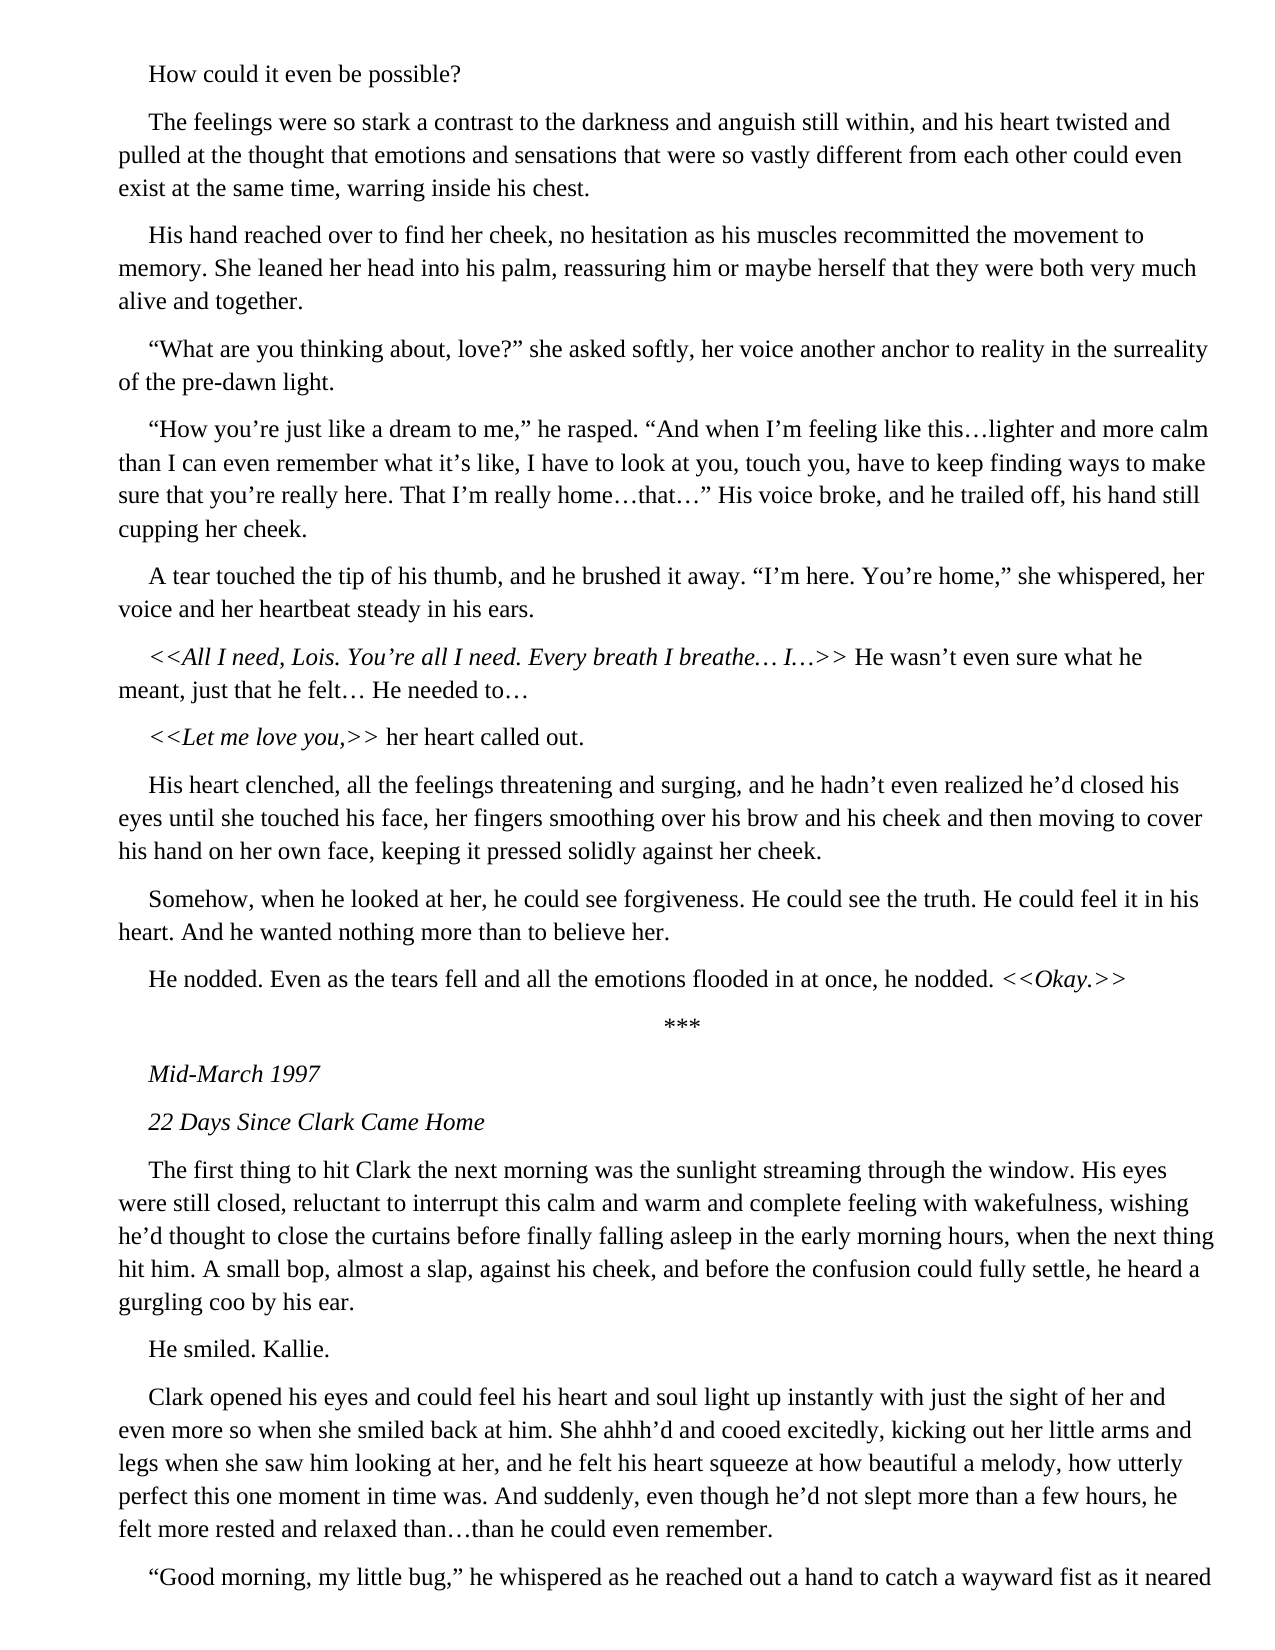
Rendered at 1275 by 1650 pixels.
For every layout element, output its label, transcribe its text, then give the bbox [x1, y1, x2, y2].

text “Good morning, my little bug,” he whispered as he reached out a hand to catch a wayward fist as it neared [118, 1562, 1216, 1591]
text He smiled. Kallie. [118, 1334, 1216, 1363]
text 22 Days Since Clark Came Home [118, 1107, 1216, 1136]
text How could it even be possible? [118, 59, 1216, 88]
text “What are you thinking about, love?” she asked softly, her voice another anchor to reality in the surreality of the pre-dawn light. [118, 334, 1216, 396]
text *** [118, 1012, 1216, 1041]
text A tear touched the tip of his thumb, and he brushed it away. “I’m here. You’re home,” she whispered, her voice and her heartbeat steady in his ears. [118, 561, 1216, 623]
text <<Let me love you,>> her heart called out. [118, 722, 1216, 751]
text The feelings were so stark a contrast to the darkness and anguish still within, and his heart twisted and pulled at the thought that emotions and sensations that were so vastly different from each other could even exist at the same time, warring inside his chest. [118, 107, 1216, 201]
text Clark opened his eyes and could feel his heart and soul light up instantly with just the sight of her and even more so when she smiled back at him. She ahhh’d and cooed excitedly, kicking out her little arms and legs when she saw him looking at her, and he felt his heart squeeze at how beautiful a melody, how utterly perfect this one moment in time was. And suddenly, even though he’d not slept more than a few hours, he felt more rested and relaxed than…than he could even remember. [118, 1382, 1216, 1543]
text His hand reached over to find her cheek, no hesitation as his muscles recommitted the movement to memory. She leaned her head into his palm, reassuring him or maybe herself that they were both very much alive and together. [118, 220, 1216, 315]
text The first thing to hit Clark the next morning was the sunlight streaming through the window. His eyes were still closed, reluctant to interrupt this calm and warm and complete feeling with wakefulness, wishing he’d thought to close the curtains before finally falling asleep in the early morning hours, when the next thing hit him. A small bop, almost a slap, against his cheek, and before the confusion could fully settle, he heard a gurgling coo by his ear. [118, 1155, 1216, 1316]
text Mid-March 1997 [118, 1059, 1216, 1088]
text His heart clenched, all the feelings threatening and surging, and he hadn’t even realized he’d closed his eyes until she touched his face, her fingers smoothing over his brow and his cheek and then moving to cover his hand on her own face, keeping it pressed solidly against her cheek. [118, 770, 1216, 865]
text “How you’re just like a dream to me,” he rasped. “And when I’m feeling like this…lighter and more calm than I can even remember what it’s like, I have to look at you, touch you, have to keep finding ways to make sure that you’re really here. That I’m really home…that…” His voice broke, and he trailed off, his hand still cupping her cheek. [118, 414, 1216, 542]
text He nodded. Even as the tears fell and all the emotions flooded in at once, he nodded. <<Okay.>> [118, 964, 1216, 993]
text Somehow, when he looked at her, he could see forgiveness. He could see the truth. He could feel it in his heart. And he wanted nothing more than to believe her. [118, 884, 1216, 946]
text <<All I need, Lois. You’re all I need. Every breath I breathe… I…>> He wasn’t even sure what he meant, just that he felt… He needed to… [118, 642, 1216, 704]
